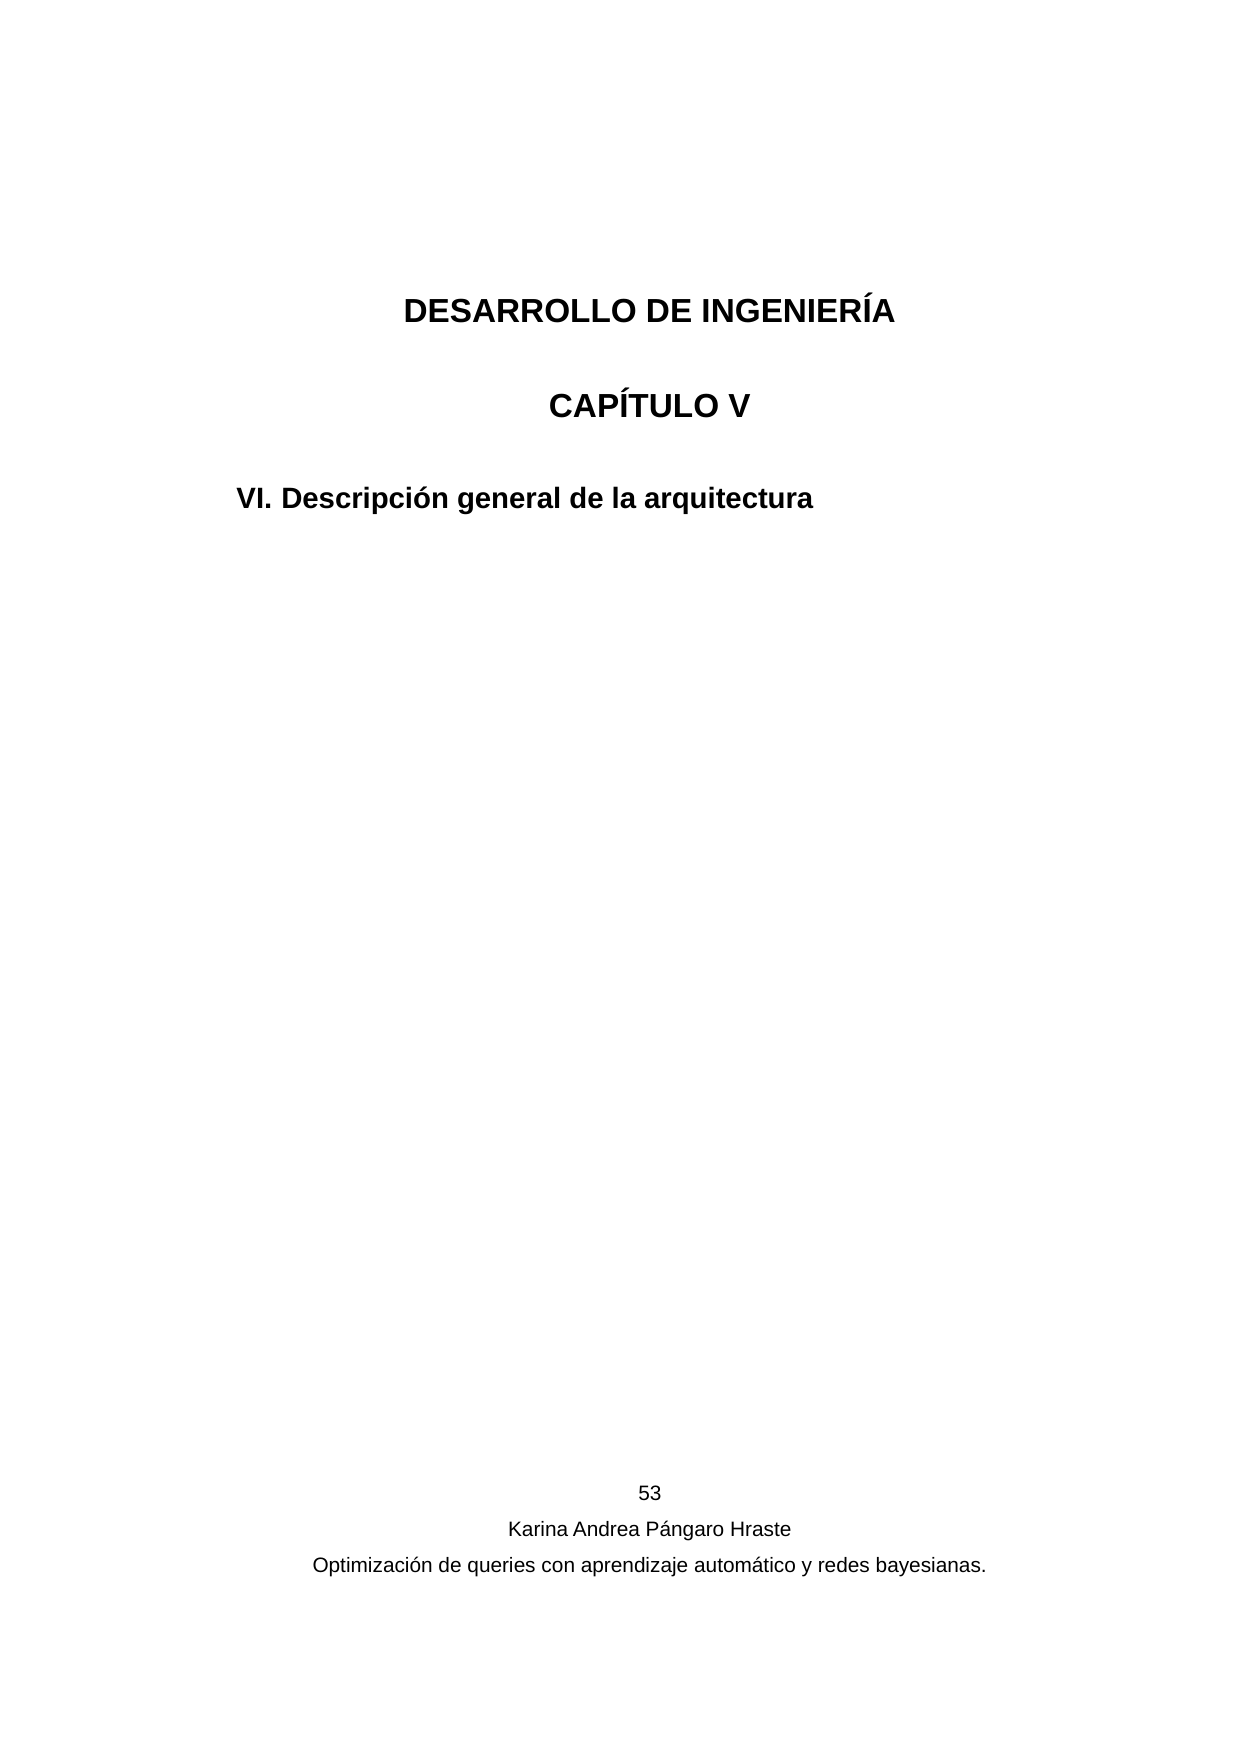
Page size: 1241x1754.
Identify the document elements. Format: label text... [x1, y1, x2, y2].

subtitle Descripción general de la arquitectura [236, 481, 1063, 514]
subtitle DESARROLLO DE INGENIERÍA [236, 291, 1063, 329]
subtitle CAPÍTULO V [236, 386, 1063, 424]
